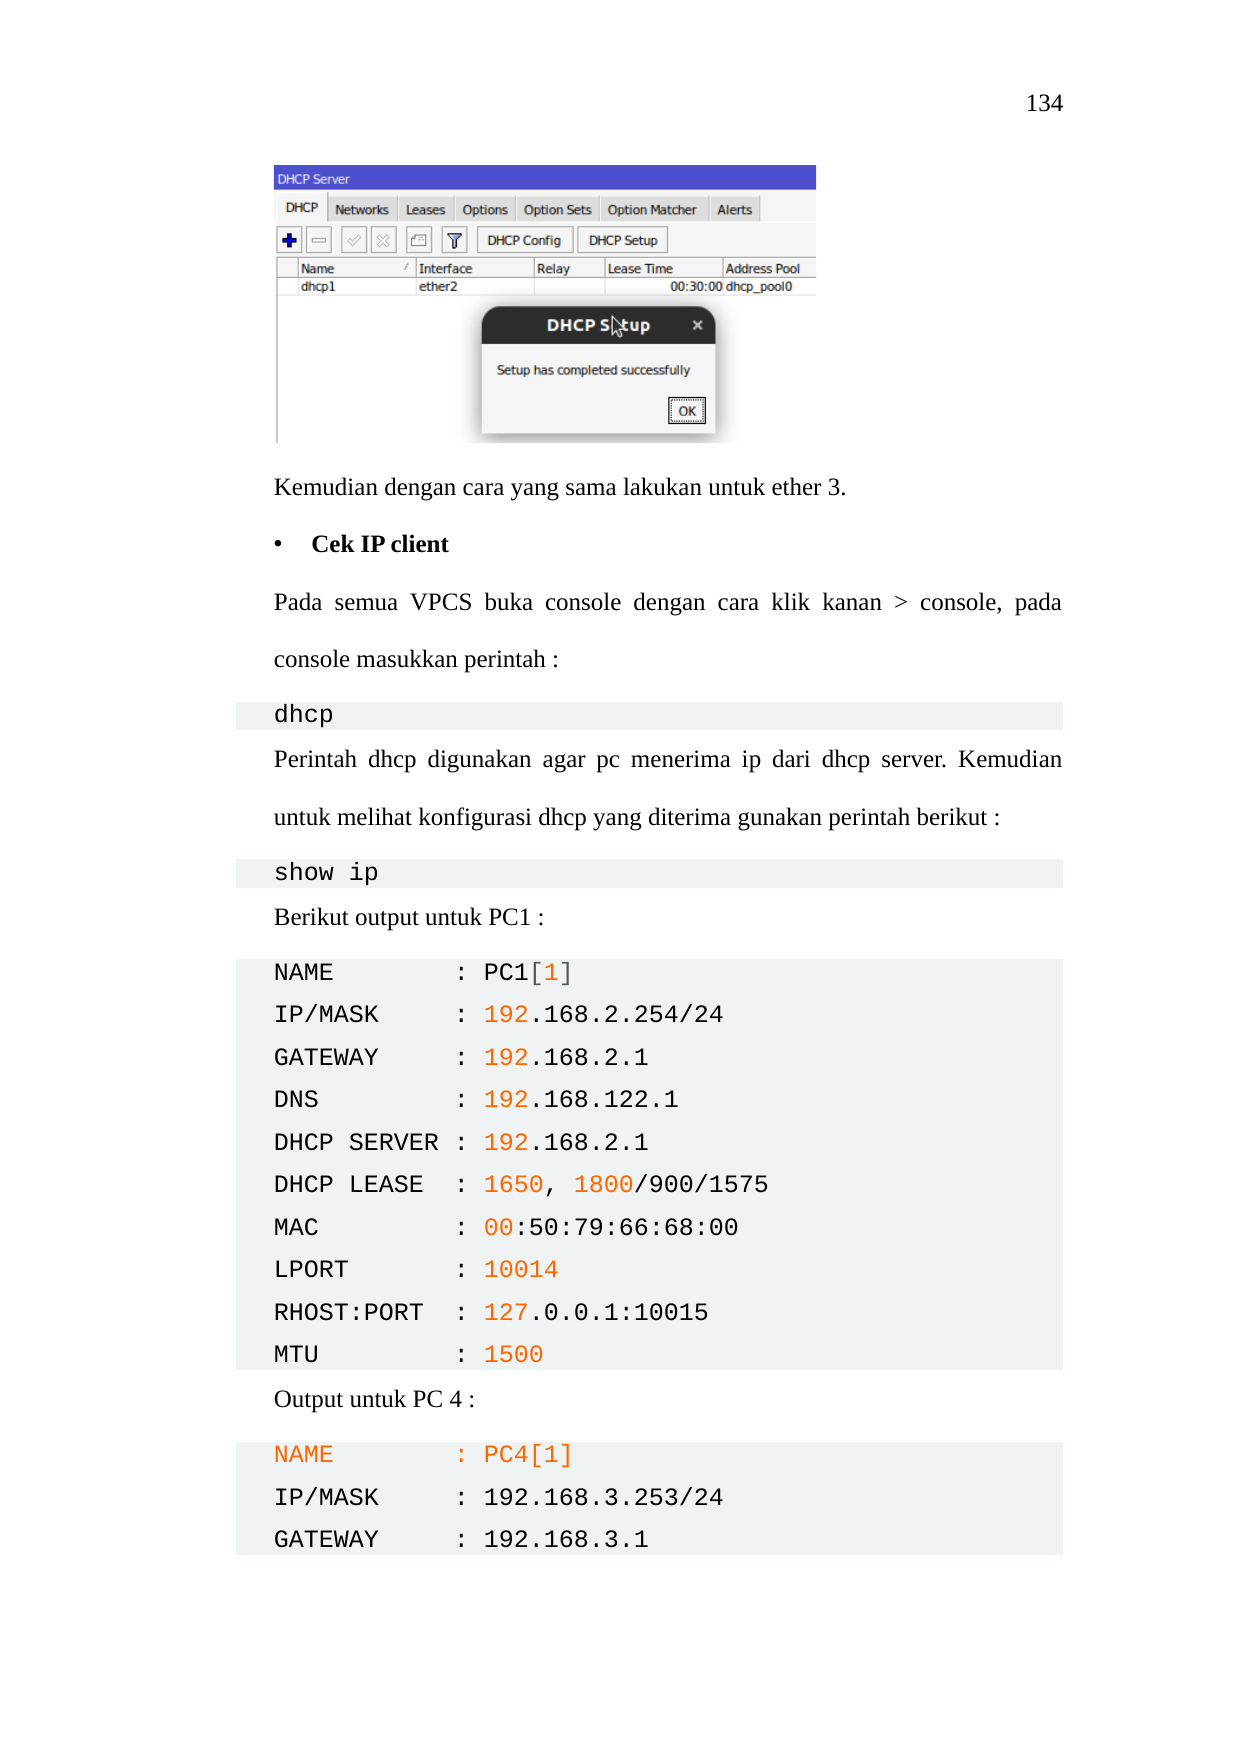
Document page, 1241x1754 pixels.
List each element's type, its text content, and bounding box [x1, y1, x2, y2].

list Perintah dhcp digunakan agar pc menerima ip dari dhcp server. Kemudian untuk melihat konfigurasi dhcp yang diterima gunakan perintah berikut : [236, 744, 1063, 831]
list IP/MASK : 192.168.2.254/24 [236, 1002, 1063, 1030]
list LPORT : 10014 [236, 1257, 1063, 1285]
picture [273, 165, 817, 443]
list Cek IP client [274, 529, 1063, 558]
list GATEWAY : 192.168.3.1 [236, 1527, 1063, 1555]
list Berikut output untuk PC1 : [236, 902, 1063, 931]
list RHOST:PORT : 127.0.0.1:10015 [236, 1299, 1063, 1328]
list GATEWAY : 192.168.2.1 [236, 1044, 1063, 1073]
list MTU : 1500 [236, 1342, 1063, 1370]
list DNS : 192.168.122.1 [236, 1087, 1063, 1115]
list show ip [236, 859, 1063, 888]
list Pada semua VPCS buka console dengan cara klik kanan > console, pada console masukkan perintah : [236, 587, 1063, 673]
list NAME : PC1[1] [236, 959, 1063, 988]
list IP/MASK : 192.168.3.253/24 [236, 1484, 1063, 1513]
list MAC : 00:50:79:66:68:00 [236, 1214, 1063, 1243]
list DHCP LEASE : 1650, 1800/900/1575 [236, 1172, 1063, 1200]
list DHCP SERVER : 192.168.2.1 [236, 1129, 1063, 1158]
list dhcp [236, 702, 1063, 730]
list NAME : PC4[1] [236, 1442, 1063, 1470]
list Output untuk PC 4 : [236, 1384, 1063, 1413]
list Kemudian dengan cara yang sama lakukan untuk ether 3. [236, 472, 1063, 501]
